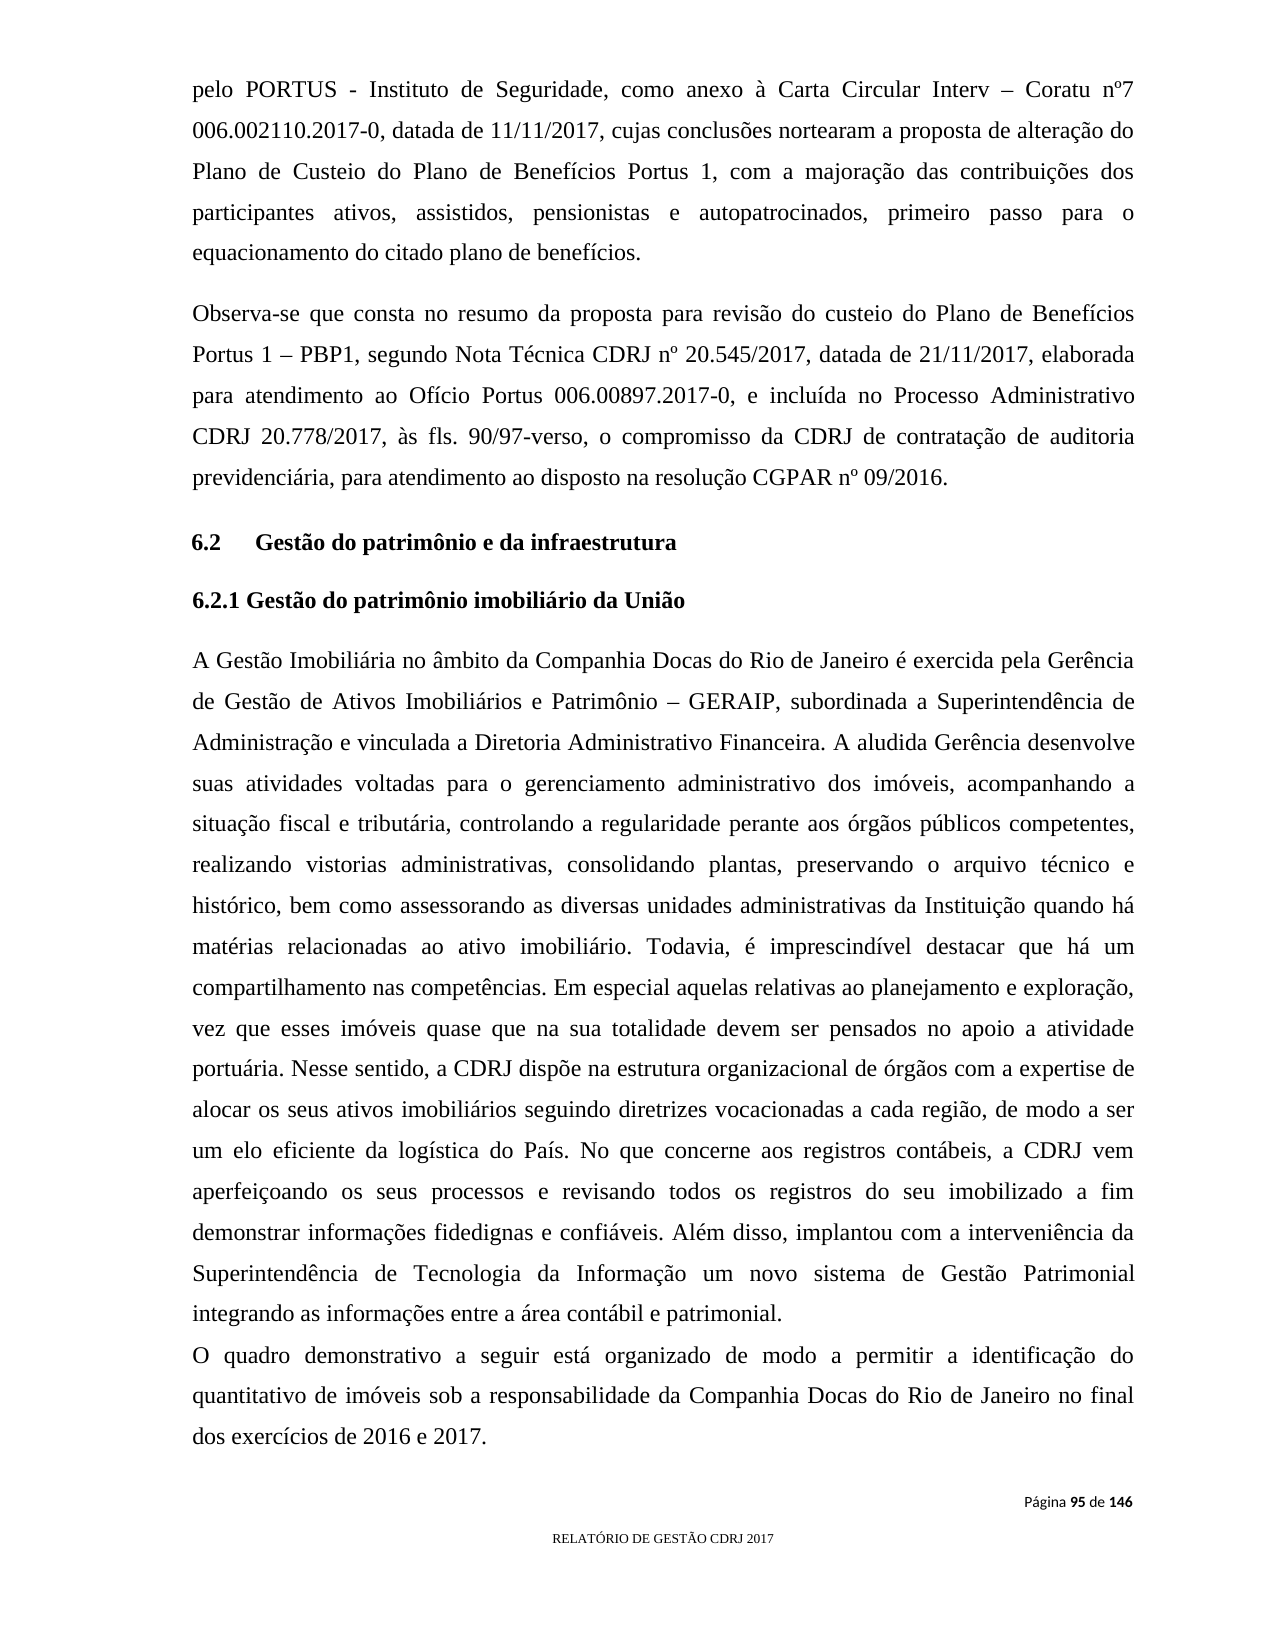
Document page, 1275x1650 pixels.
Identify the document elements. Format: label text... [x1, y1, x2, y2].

text 6.2 Gestão do patrimônio e da infraestrutura [191, 528, 1170, 555]
text pelo PORTUS - Instituto de Seguridade, como anexo à Carta Circular Interv – Coratu nº7 006.002110.2017-0, datada de 11/11/2017, cujas conclusões nortearam a proposta de alteração do Plano de Custeio do Plano de Benefícios Portus 1, com a majoração das contribuições dos participantes ativos, assistidos, pensionistas e autopatrocinados, primeiro passo para o equacionamento do citado plano de benefícios. [192, 75, 1136, 266]
text 6.2.1 Gestão do patrimônio imobiliário da União [192, 586, 1168, 614]
text O quadro demonstrativo a seguir está organizado de modo a permitir a identificação do quantitativo de imóveis sob a responsabilidade da Companhia Docas do Rio de Janeiro no final dos exercícios de 2016 e 2017. [192, 1341, 1136, 1450]
text A Gestão Imobiliária no âmbito da Companhia Docas do Rio de Janeiro é exercida pela Gerência de Gestão de Ativos Imobiliários e Patrimônio – GERAIP, subordinada a Superintendência de Administração e vinculada a Diretoria Administrativo Financeira. A aludida Gerência desenvolve suas atividades voltadas para o gerenciamento administrativo dos imóveis, acompanhando a situação fiscal e tributária, controlando a regularidade perante aos órgãos públicos competentes, realizando vistorias administrativas, consolidando plantas, preservando o arquivo técnico e histórico, bem como assessorando as diversas unidades administrativas da Instituição quando há matérias relacionadas ao ativo imobiliário. Todavia, é imprescindível destacar que há um compartilhamento nas competências. Em especial aquelas relativas ao planejamento e exploração, vez que esses imóveis quase que na sua totalidade devem ser pensados no apoio a atividade portuária. Nesse sentido, a CDRJ dispõe na estrutura organizacional de órgãos com a expertise de alocar os seus ativos imobiliários seguindo diretrizes vocacionadas a cada região, de modo a ser um elo eficiente da logística do País. No que concerne aos registros contábeis, a CDRJ vem aperfeiçoando os seus processos e revisando todos os registros do seu imobilizado a fim demonstrar informações fidedignas e confiáveis. Além disso, implantou com a interveniência da Superintendência de Tecnologia da Informação um novo sistema de Gestão Patrimonial integrando as informações entre a área contábil e patrimonial. [192, 646, 1136, 1327]
text Observa-se que consta no resumo da proposta para revisão do custeio do Plano de Benefícios Portus 1 – PBP1, segundo Nota Técnica CDRJ nº 20.545/2017, datada de 21/11/2017, elaborada para atendimento ao Ofício Portus 006.00897.2017-0, e incluída no Processo Administrativo CDRJ 20.778/2017, às fls. 90/97-verso, o compromisso da CDRJ de contratação de auditoria previdenciária, para atendimento ao disposto na resolução CGPAR nº 09/2016. [192, 299, 1137, 490]
